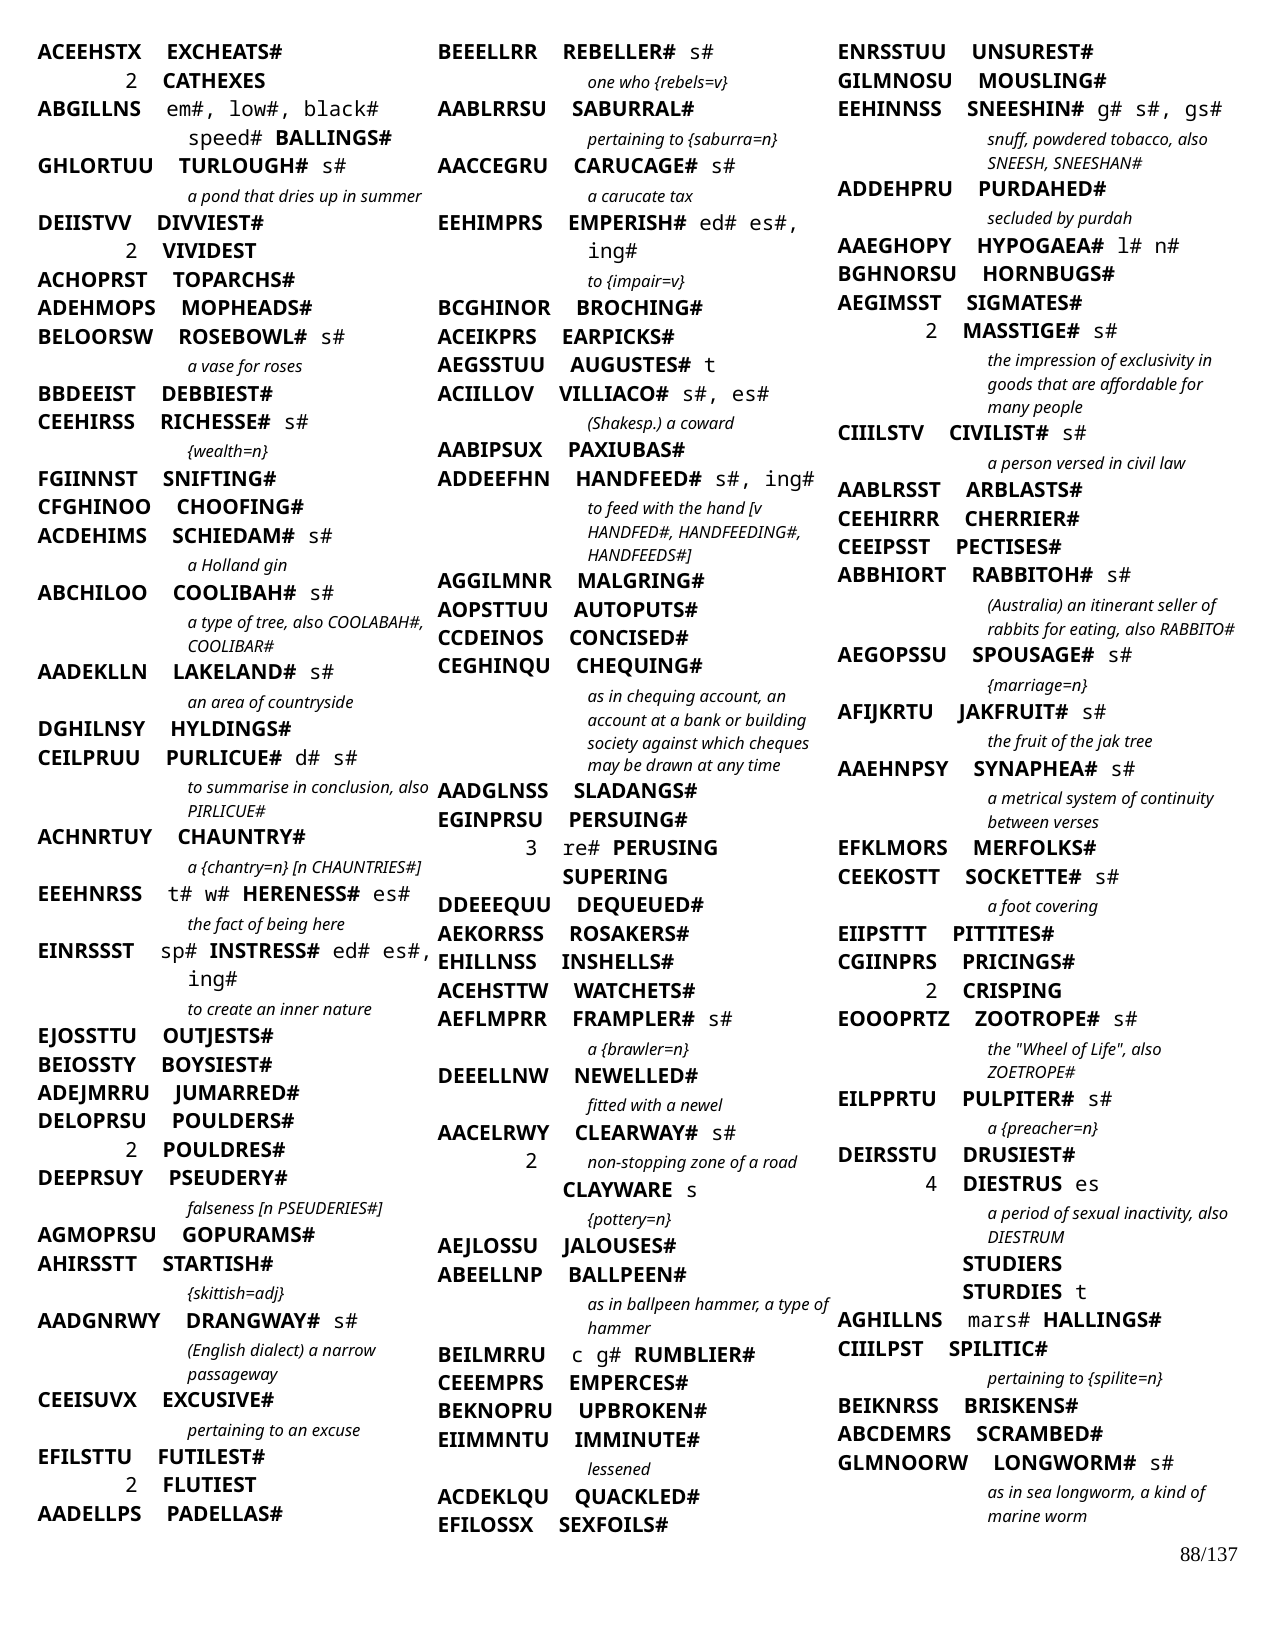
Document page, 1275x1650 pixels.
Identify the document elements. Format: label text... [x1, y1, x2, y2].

text SUPERING [437, 862, 837, 890]
text EJOSSTTU OUTJESTS# [37, 1021, 437, 1050]
text as in sea longworm, a kind of marine worm [837, 1476, 1237, 1527]
text EIIMMNTU IMMINUTE# [437, 1425, 837, 1453]
text AABLRRSU SABURRAL# [437, 94, 837, 123]
text ACIILLOV VILLIACO# s#, es# [437, 379, 837, 407]
text a person versed in civil law [837, 447, 1237, 475]
text BELOORSW ROSEBOWL# s# [37, 322, 437, 350]
text EEHINNSS SNEESHIN# g# s#, gs# [837, 94, 1237, 123]
text EINRSSST sp# INSTRESS# ed# es#, ing# [37, 936, 437, 993]
text BEEELLRR REBELLER# s# [437, 37, 837, 66]
text EEHIMPRS EMPERISH# ed# es#, ing# [437, 208, 837, 265]
text 4 DIESTRUS es [837, 1169, 1237, 1197]
text AABIPSUX PAXIUBAS# [437, 436, 837, 464]
text a foot covering [837, 890, 1237, 919]
text pertaining to {saburra=n} [437, 123, 837, 151]
text DDEEEQUU DEQUEUED# [437, 890, 837, 919]
text AGGILMNR MALGRING# [437, 566, 837, 595]
text AGHILLNS mars# HALLINGS# [837, 1306, 1237, 1334]
text as in ballpeen hammer, a type of hammer [437, 1288, 837, 1340]
text an area of countryside [37, 686, 437, 714]
text CEEISUVX EXCUSIVE# [37, 1385, 437, 1414]
text CLAYWARE s [437, 1175, 837, 1203]
text GHLORTUU TURLOUGH# s# [37, 151, 437, 180]
text ABCDEMRS SCRAMBED# [837, 1419, 1237, 1448]
text (English dialect) a narrow passageway [37, 1334, 437, 1385]
text AABLRSST ARBLASTS# [837, 475, 1237, 504]
text snuff, powdered tobacco, also SNEESH, SNEESHAN# [837, 123, 1237, 174]
text {marriage=n} [837, 669, 1237, 697]
text ACEIKPRS EARPICKS# [437, 322, 837, 350]
text ADDEEFHN HANDFEED# s#, ing# [437, 464, 837, 492]
text CEILPRUU PURLICUE# d# s# [37, 743, 437, 771]
text ACDEKLQU QUACKLED# [437, 1482, 837, 1510]
text a Holland gin [37, 549, 437, 578]
text AEGSSTUU AUGUSTES# t [437, 350, 837, 379]
text (Shakesp.) a coward [437, 407, 837, 436]
text 2 non-stopping zone of a road [437, 1146, 837, 1175]
text a vase for roses [37, 350, 437, 379]
text 2 CATHEXES [37, 66, 437, 94]
text EFKLMORS MERFOLKS# [837, 833, 1237, 862]
text a type of tree, also COOLABAH#, COOLIBAR# [37, 606, 437, 657]
text DEEELLNW NEWELLED# [437, 1061, 837, 1089]
text 2 POULDRES# [37, 1135, 437, 1163]
text GLMNOORW LONGWORM# s# [837, 1448, 1237, 1476]
text AACELRWY CLEARWAY# s# [437, 1118, 837, 1146]
text a {brawler=n} [437, 1033, 837, 1061]
text to summarise in conclusion, also PIRLICUE# [37, 771, 437, 822]
text {wealth=n} [37, 436, 437, 464]
text secluded by purdah [837, 202, 1237, 231]
text 2 VIVIDEST [37, 237, 437, 265]
text CGIINPRS PRICINGS# [837, 947, 1237, 976]
text AFIJKRTU JAKFRUIT# s# [837, 697, 1237, 726]
text EFILOSSX SEXFOILS# [437, 1510, 837, 1539]
text a pond that dries up in summer [37, 180, 437, 208]
text the impression of exclusivity in goods that are affordable for many people [837, 344, 1237, 418]
text CIIILPST SPILITIC# [837, 1334, 1237, 1362]
text ACEHSTTW WATCHETS# [437, 976, 837, 1004]
text ADEJMRRU JUMARRED# [37, 1078, 437, 1107]
text BBDEEIST DEBBIEST# [37, 379, 437, 407]
text 2 MASSTIGE# s# [837, 316, 1237, 344]
text ABCHILOO COOLIBAH# s# [37, 578, 437, 606]
text the "Wheel of Life", also ZOETROPE# [837, 1033, 1237, 1084]
text DEIISTVV DIVVIEST# [37, 208, 437, 237]
text the fruit of the jak tree [837, 726, 1237, 754]
text AADGNRWY DRANGWAY# s# [37, 1306, 437, 1334]
text AAEGHOPY HYPOGAEA# l# n# [837, 231, 1237, 259]
text ACEEHSTX EXCHEATS# [37, 37, 437, 66]
text the fact of being here [37, 908, 437, 936]
text a metrical system of continuity between verses [837, 782, 1237, 833]
text BCGHINOR BROCHING# [437, 293, 837, 322]
text GILMNOSU MOUSLING# [837, 66, 1237, 94]
text CEEEMPRS EMPERCES# [437, 1368, 837, 1397]
text 2 FLUTIEST [37, 1471, 437, 1499]
text ENRSSTUU UNSUREST# [837, 37, 1237, 66]
text EEEHNRSS t# w# HERENESS# es# [37, 879, 437, 908]
text {pottery=n} [437, 1203, 837, 1232]
text DGHILNSY HYLDINGS# [37, 714, 437, 743]
text EILPPRTU PULPITER# s# [837, 1084, 1237, 1112]
text ACHNRTUY CHAUNTRY# [37, 822, 437, 851]
text EFILSTTU FUTILEST# [37, 1442, 437, 1471]
text (Australia) an itinerant seller of rabbits for eating, also RABBITO# [837, 589, 1237, 640]
text CFGHINOO CHOOFING# [37, 492, 437, 521]
text AEFLMPRR FRAMPLER# s# [437, 1004, 837, 1033]
text AEJLOSSU JALOUSES# [437, 1232, 837, 1260]
text CEEIPSST PECTISES# [837, 532, 1237, 561]
text STURDIES t [837, 1277, 1237, 1306]
text a period of sexual inactivity, also DIESTRUM [837, 1197, 1237, 1249]
text to {impair=v} [437, 265, 837, 293]
text EGINPRSU PERSUING# [437, 805, 837, 833]
text {skittish=adj} [37, 1277, 437, 1306]
text AAEHNPSY SYNAPHEA# s# [837, 754, 1237, 782]
text EIIPSTTT PITTITES# [837, 919, 1237, 947]
text a {chantry=n} [n CHAUNTRIES#] [37, 851, 437, 879]
text AEGOPSSU SPOUSAGE# s# [837, 640, 1237, 669]
text CIIILSTV CIVILIST# s# [837, 418, 1237, 447]
text DEIRSSTU DRUSIEST# [837, 1141, 1237, 1169]
text ABEELLNP BALLPEEN# [437, 1260, 837, 1288]
text STUDIERS [837, 1249, 1237, 1277]
text BEIOSSTY BOYSIEST# [37, 1050, 437, 1078]
text fitted with a newel [437, 1089, 837, 1118]
text CCDEINOS CONCISED# [437, 623, 837, 652]
text a carucate tax [437, 180, 837, 208]
text ABGILLNS em#, low#, black# speed# BALLINGS# [37, 94, 437, 151]
text AADGLNSS SLADANGS# [437, 777, 837, 805]
text CEEHIRSS RICHESSE# s# [37, 407, 437, 436]
text FGIINNST SNIFTING# [37, 464, 437, 492]
text ADDEHPRU PURDAHED# [837, 174, 1237, 202]
text AHIRSSTT STARTISH# [37, 1249, 437, 1277]
text AACCEGRU CARUCAGE# s# [437, 151, 837, 180]
text DEEPRSUY PSEUDERY# [37, 1163, 437, 1192]
text AADELLPS PADELLAS# [37, 1499, 437, 1527]
text ACDEHIMS SCHIEDAM# s# [37, 521, 437, 549]
text AOPSTTUU AUTOPUTS# [437, 595, 837, 623]
text CEEHIRRR CHERRIER# [837, 504, 1237, 532]
text AEGIMSST SIGMATES# [837, 288, 1237, 316]
text AGMOPRSU GOPURAMS# [37, 1220, 437, 1249]
text EHILLNSS INSHELLS# [437, 947, 837, 976]
text ABBHIORT RABBITOH# s# [837, 561, 1237, 589]
text AEKORRSS ROSAKERS# [437, 919, 837, 947]
text 3 re# PERUSING [437, 833, 837, 862]
text BGHNORSU HORNBUGS# [837, 259, 1237, 288]
text as in chequing account, an account at a bank or building society against which cheques may be drawn at any time [437, 680, 837, 777]
text ADEHMOPS MOPHEADS# [37, 293, 437, 322]
text one who {rebels=v} [437, 66, 837, 94]
text to feed with the hand [v HANDFED#, HANDFEEDING#, HANDFEEDS#] [437, 492, 837, 566]
text DELOPRSU POULDERS# [37, 1107, 437, 1135]
text EOOOPRTZ ZOOTROPE# s# [837, 1004, 1237, 1033]
text ACHOPRST TOPARCHS# [37, 265, 437, 293]
text BEIKNRSS BRISKENS# [837, 1391, 1237, 1419]
text AADEKLLN LAKELAND# s# [37, 657, 437, 686]
text BEKNOPRU UPBROKEN# [437, 1397, 837, 1425]
text pertaining to an excuse [37, 1414, 437, 1442]
text CEEKOSTT SOCKETTE# s# [837, 862, 1237, 890]
text BEILMRRU c g# RUMBLIER# [437, 1340, 837, 1368]
text lessened [437, 1453, 837, 1482]
text CEGHINQU CHEQUING# [437, 652, 837, 680]
text 2 CRISPING [837, 976, 1237, 1004]
text falseness [n PSEUDERIES#] [37, 1192, 437, 1220]
text pertaining to {spilite=n} [837, 1362, 1237, 1391]
text to create an inner nature [37, 993, 437, 1021]
text a {preacher=n} [837, 1112, 1237, 1141]
